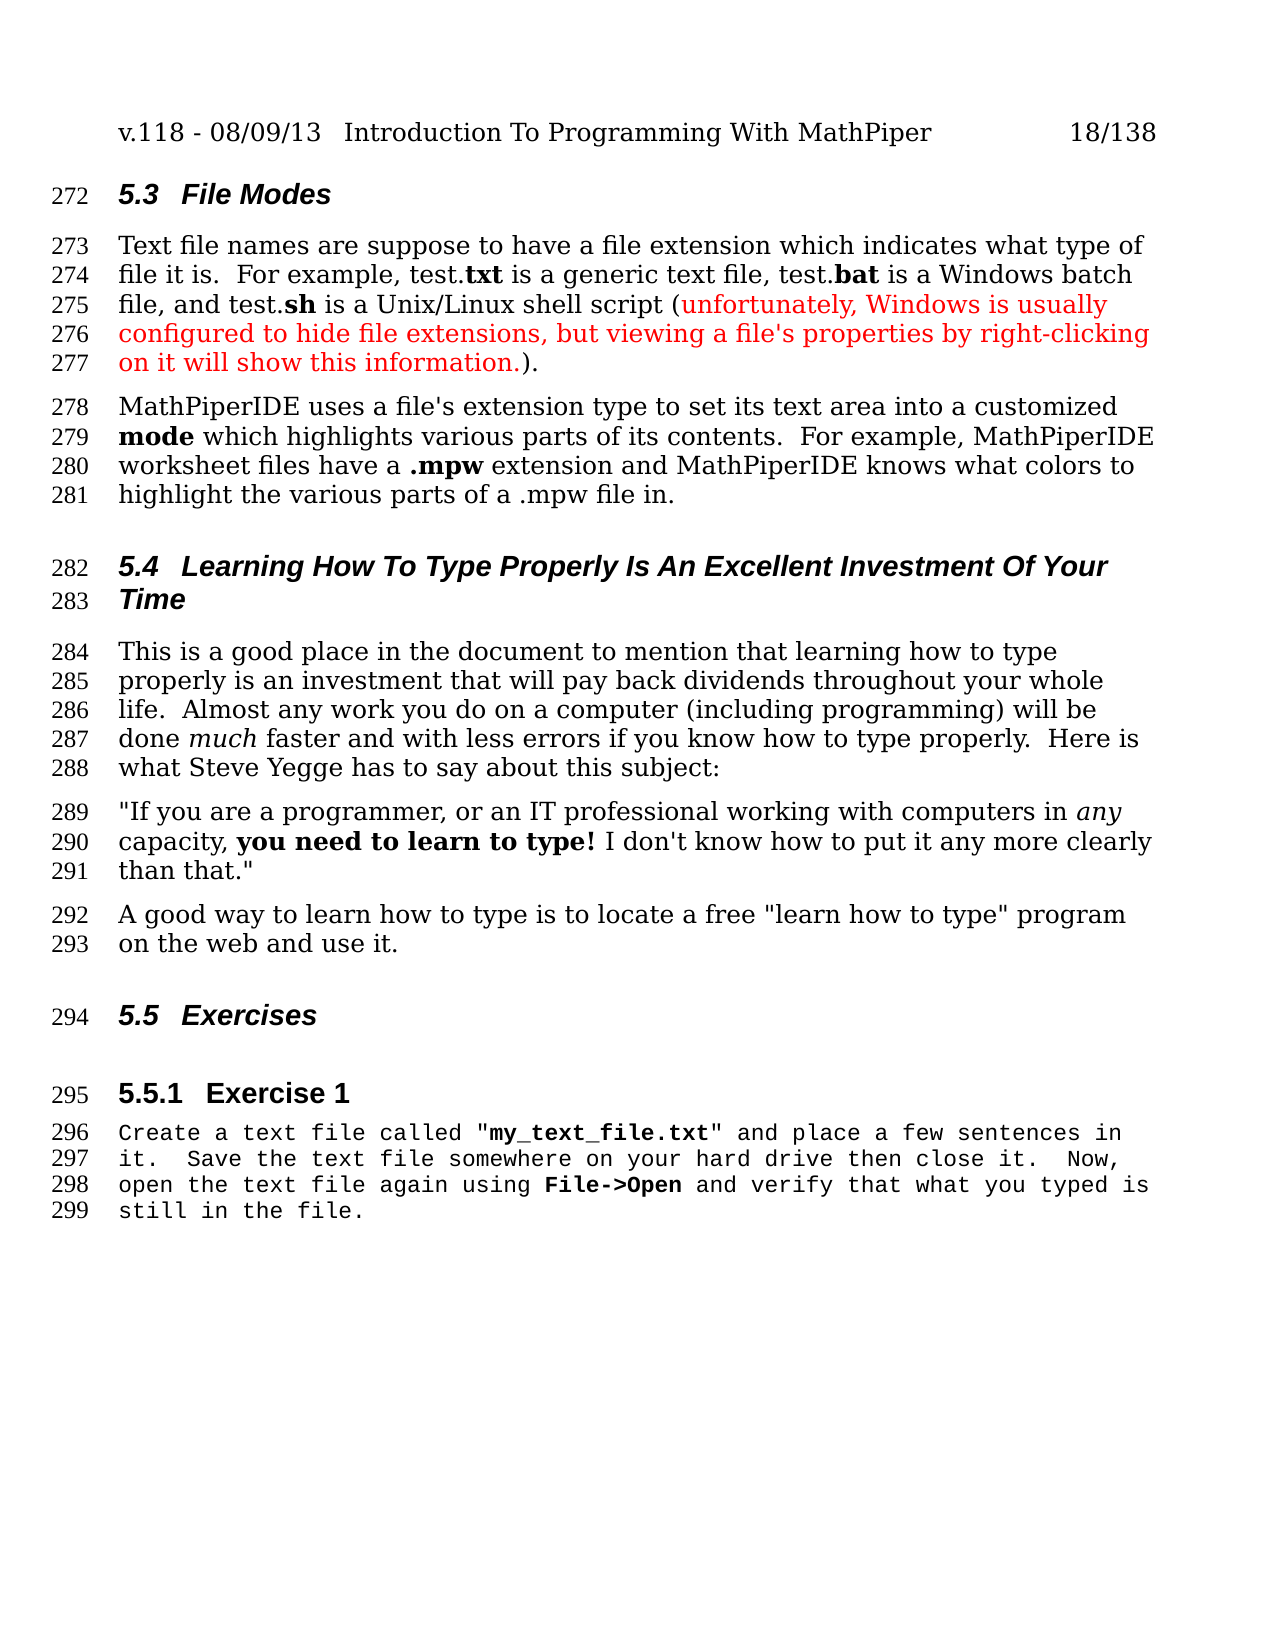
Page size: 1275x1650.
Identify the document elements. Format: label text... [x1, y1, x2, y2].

subtitle Exercise 1 [118, 1076, 1157, 1110]
text Create a text file called "my_text_file.txt" and place a few sentences in it. Save the text file somewhere on your hard drive then close it. Now, open the text file again using File->Open and verify that what you typed is still in the file. [118, 1122, 1157, 1225]
text "If you are a programmer, or an IT professional working with computers in any capacity, you need to learn to type! I don't know how to put it any more clearly than that." [118, 797, 1157, 885]
subtitle File Modes [118, 177, 1157, 210]
text A good way to learn how to type is to locate a free "learn how to type" program on the web and use it. [118, 900, 1157, 958]
subtitle Learning How To Type Properly Is An Excellent Investment Of Your Time [118, 549, 1157, 616]
text This is a good place in the document to mention that learning how to type properly is an investment that will pay back dividends throughout your whole life. Almost any work you do on a computer (including programming) will be done much faster and with less errors if you know how to type properly. Here is what Steve Yegge has to say about this subject: [118, 637, 1157, 782]
subtitle Exercises [118, 998, 1157, 1031]
text Text file names are suppose to have a file extension which indicates what type of file it is. For example, test.txt is a generic text file, test.bat is a Windows batch file, and test.sh is a Unix/Linux shell script (unfortunately, Windows is usually configured to hide file extensions, but viewing a file's properties by right-clicking on it will show this information.). [118, 231, 1157, 377]
text MathPiperIDE uses a file's extension type to set its text area into a customized mode which highlights various parts of its contents. For example, MathPiperIDE worksheet files have a .mpw extension and MathPiperIDE knows what colors to highlight the various parts of a .mpw file in. [118, 392, 1157, 509]
